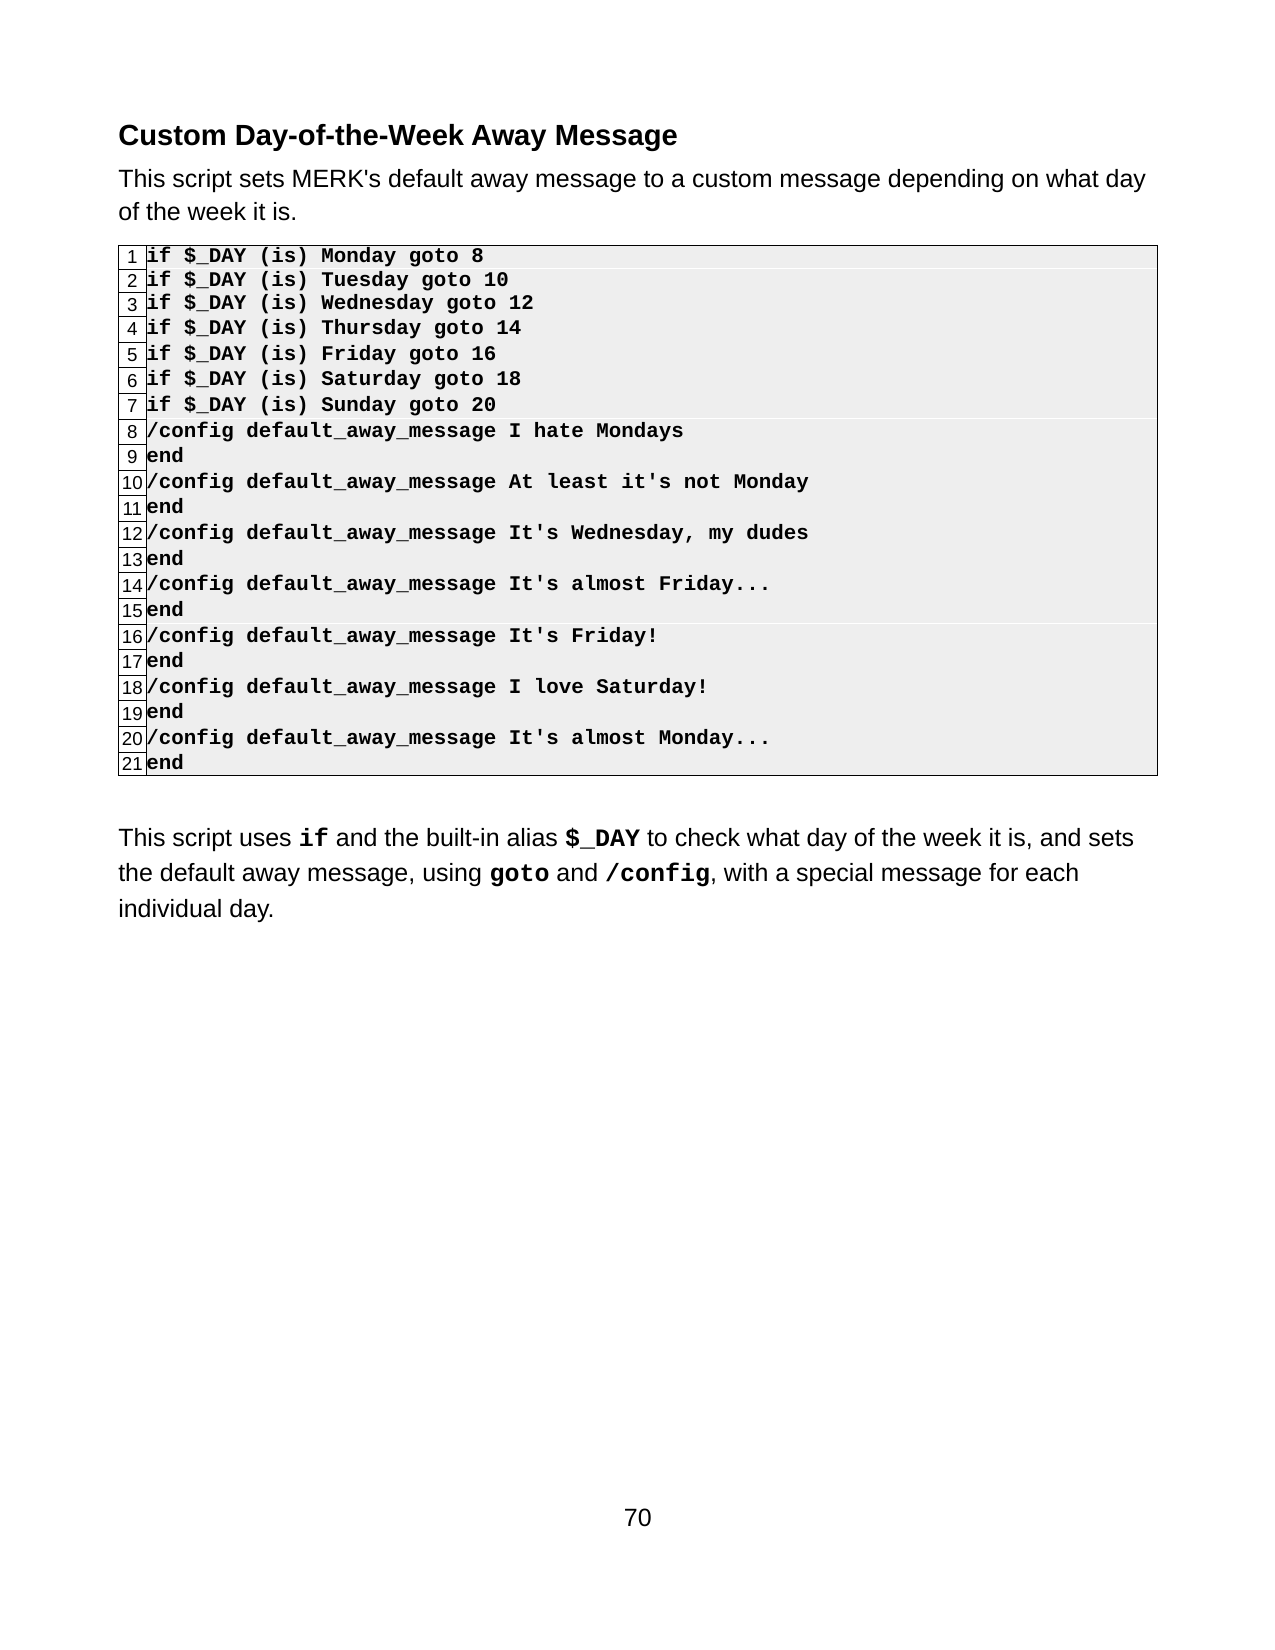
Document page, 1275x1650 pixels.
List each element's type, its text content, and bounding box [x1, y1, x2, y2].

table_cell end [147, 752, 1157, 775]
table_cell 21 [119, 753, 146, 775]
table_cell 17 [119, 650, 146, 675]
table_header if $_DAY (is) Monday goto 8 [147, 246, 1157, 268]
table_cell 10 [119, 471, 146, 495]
table_cell 4 [119, 317, 146, 342]
table_cell 2 [119, 270, 146, 292]
subtitle Custom Day-of-the-Week Away Message [118, 118, 1157, 152]
table_cell 19 [119, 701, 146, 726]
table_cell end [147, 700, 1157, 726]
text This script sets MERK's default away message to a custom message depending on what day of the week it is. [118, 164, 1157, 226]
table_cell 3 [119, 293, 146, 316]
table_cell 12 [119, 522, 146, 547]
table_cell 7 [119, 394, 146, 418]
table_cell if $_DAY (is) Tuesday goto 10 [147, 269, 1157, 292]
table_cell end [147, 649, 1157, 675]
table_cell /config default_away_message It's almost Friday... [147, 572, 1157, 598]
table_cell if $_DAY (is) Thursday goto 14 [147, 316, 1157, 342]
table_cell 6 [119, 368, 146, 393]
table_cell 20 [119, 727, 146, 752]
table_cell /config default_away_message It's Wednesday, my dudes [147, 521, 1157, 547]
text This script uses if and the built-in alias $_DAY to check what day of the week it is, and sets the default away message, using goto and /config, with a special message for each individual day. [118, 823, 1157, 922]
table_cell /config default_away_message It's almost Monday... [147, 726, 1157, 752]
table_cell if $_DAY (is) Saturday goto 18 [147, 367, 1157, 393]
table_cell end [147, 547, 1157, 572]
table_header 1 [119, 246, 146, 268]
table_cell /config default_away_message I love Saturday! [147, 675, 1157, 700]
table_cell /config default_away_message At least it's not Monday [147, 470, 1157, 495]
table_cell 11 [119, 496, 146, 521]
table_cell 16 [119, 625, 146, 649]
table_cell 13 [119, 548, 146, 572]
table_cell /config default_away_message It's Friday! [147, 624, 1157, 649]
table_cell 5 [119, 343, 146, 367]
table_cell end [147, 495, 1157, 521]
table_cell 18 [119, 676, 146, 700]
table_cell if $_DAY (is) Friday goto 16 [147, 342, 1157, 367]
table_cell end [147, 444, 1157, 470]
table_cell if $_DAY (is) Sunday goto 20 [147, 393, 1157, 418]
table_cell 15 [119, 599, 146, 623]
table_cell 9 [119, 445, 146, 470]
table_cell 14 [119, 573, 146, 598]
table_cell end [147, 598, 1157, 623]
table_cell if $_DAY (is) Wednesday goto 12 [147, 292, 1157, 316]
table_cell 8 [119, 420, 146, 444]
table_cell /config default_away_message I hate Mondays [147, 419, 1157, 444]
